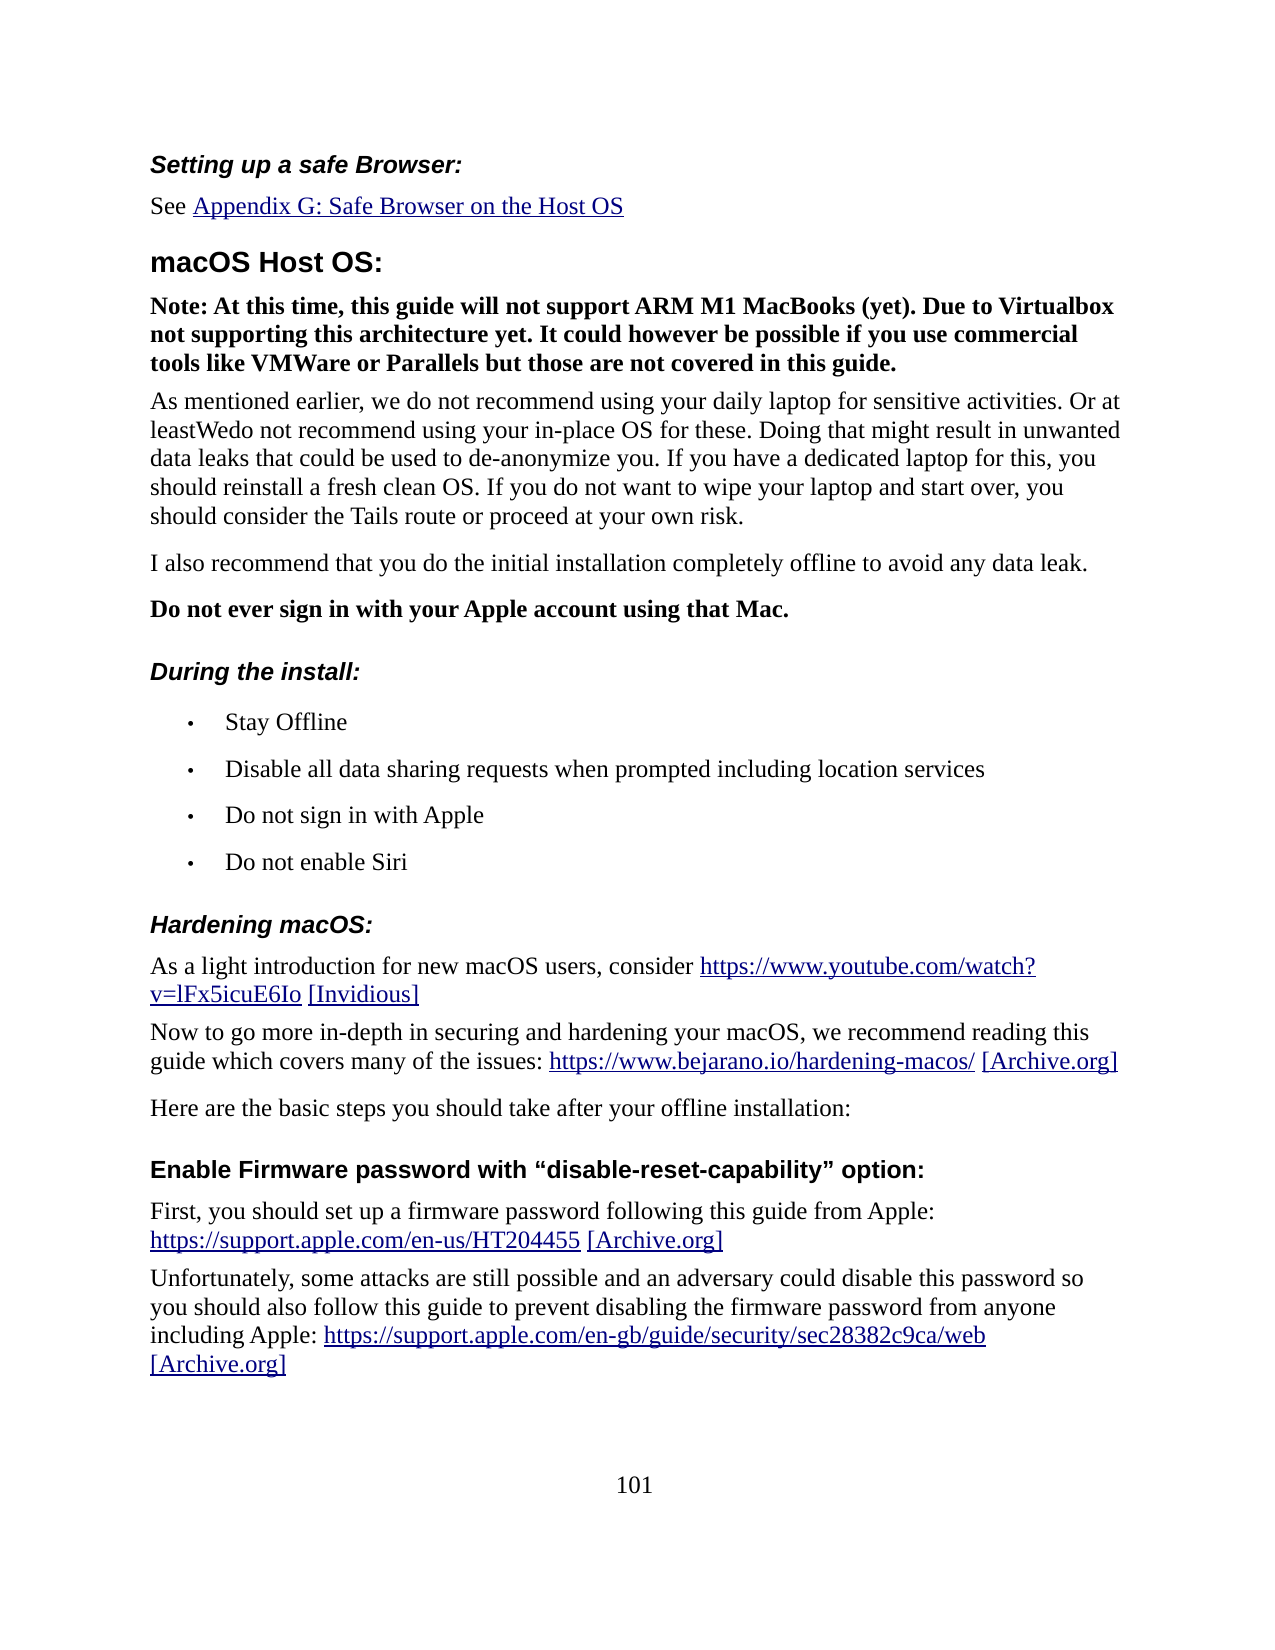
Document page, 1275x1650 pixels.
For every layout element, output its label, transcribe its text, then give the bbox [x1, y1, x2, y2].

subtitle Hardening macOS: [150, 910, 1125, 938]
text Do not ever sign in with your Apple account using that Mac. [150, 594, 1125, 623]
text Now to go more in-depth in securing and hardening your macOS, we recommend reading this guide which covers many of the issues: https://www.bejarano.io/hardening-macos/ [Archive.org] [150, 1017, 1125, 1075]
subtitle During the install: [150, 657, 1125, 686]
text Here are the basic steps you should take after your offline installation: [150, 1093, 1125, 1121]
list Do not sign in with Apple [187, 800, 1125, 829]
text See Appendix G: Safe Browser on the Host OS [150, 191, 1125, 220]
list Do not enable Siri [187, 847, 1125, 876]
list Stay Offline [187, 707, 1125, 736]
subtitle Enable Firmware password with “disable-reset-capability” option: [150, 1155, 1125, 1184]
text First, you should set up a firmware password following this guide from Apple: https://support.apple.com/en-us/HT204455 [Archive.org] [150, 1196, 1125, 1254]
subtitle Setting up a safe Browser: [150, 150, 1125, 178]
subtitle macOS Host OS: [150, 245, 1125, 278]
list Disable all data sharing requests when prompted including location services [187, 754, 1125, 782]
text Unfortunately, some attacks are still possible and an adversary could disable this password so you should also follow this guide to prevent disabling the firmware password from anyone including Apple: https://support.apple.com/en-gb/guide/security/sec28382c9ca/web [Archive.org] [150, 1263, 1125, 1378]
text I also recommend that you do the initial installation completely offline to avoid any data leak. [150, 548, 1125, 576]
text Note: At this time, this guide will not support ARM M1 MacBooks (yet). Due to Virtualbox not supporting this architecture yet. It could however be possible if you use commercial tools like VMWare or Parallels but those are not covered in this guide. [150, 291, 1125, 377]
text As a light introduction for new macOS users, consider https://www.youtube.com/watch?v=lFx5icuE6Io [Invidious] [150, 951, 1125, 1008]
text As mentioned earlier, we do not recommend using your daily laptop for sensitive activities. Or at leastWedo not recommend using your in-place OS for these. Doing that might result in unwanted data leaks that could be used to de-anonymize you. If you have a dedicated laptop for this, you should reinstall a fresh clean OS. If you do not want to wipe your laptop and start over, you should consider the Tails route or proceed at your own risk. [150, 386, 1125, 530]
